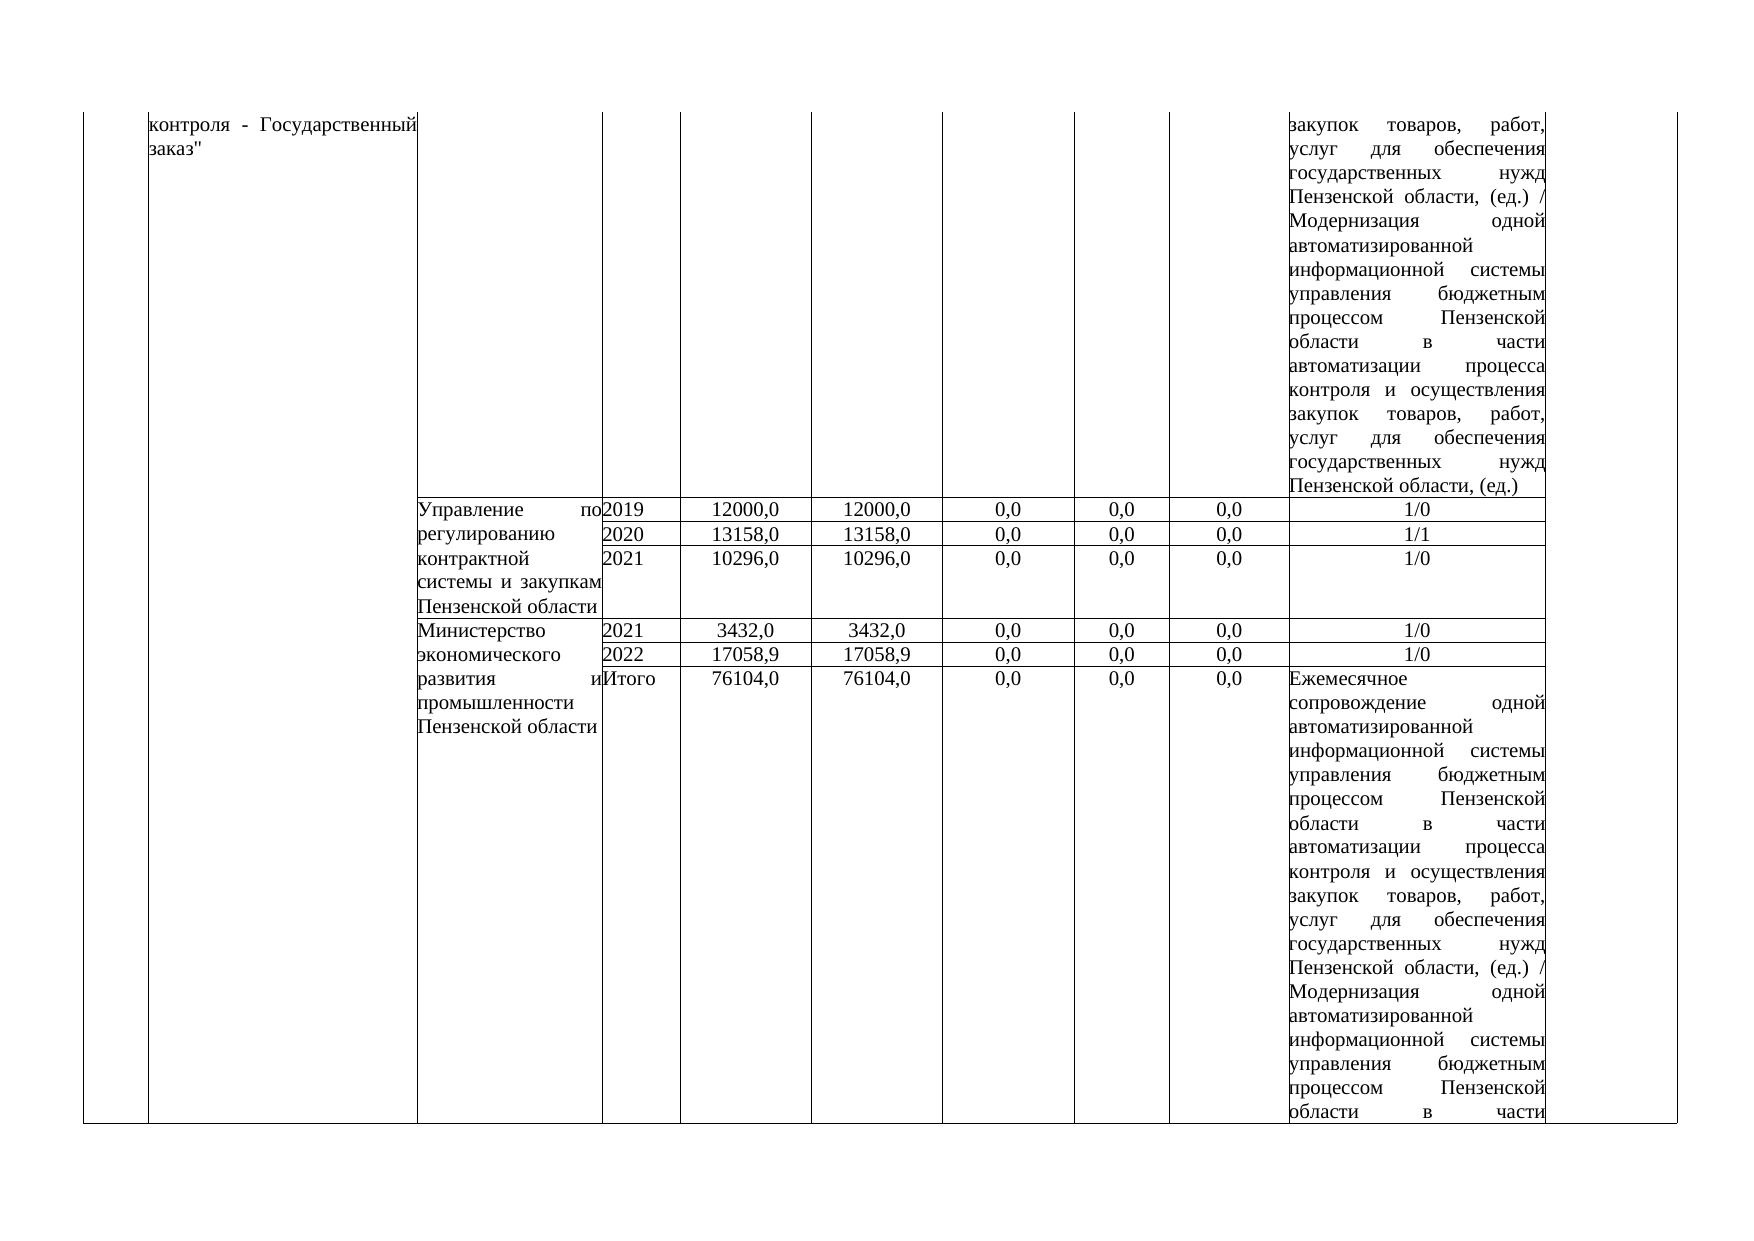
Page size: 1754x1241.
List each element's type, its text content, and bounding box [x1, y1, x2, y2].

table_cell Управление по регулированию контрактной системы и закупкам Пензенской области [418, 498, 602, 618]
table_cell 2022 [603, 643, 680, 666]
table_cell 2021 [603, 619, 680, 642]
table_cell 12000,0 [681, 498, 811, 521]
table_cell [84, 112, 148, 1123]
table_cell Ежемесячное сопровождение одной автоматизированной информационной системы управления бюджетным процессом Пензенской области в части автоматизации процесса контроля и осуществления закупок товаров, работ, услуг для обеспечения государственных нужд Пензенской области, (ед.) / Модернизация одной автоматизированной информационной системы управления бюджетным процессом Пензенской области в части [1290, 667, 1545, 1123]
table_cell 1/0 [1290, 498, 1545, 521]
table_cell 2020 [603, 522, 680, 545]
table_cell [603, 112, 680, 497]
table_cell [418, 112, 602, 497]
table_cell 0,0 [1075, 498, 1169, 521]
table_cell 1/0 [1290, 619, 1545, 642]
table_cell 0,0 [943, 498, 1074, 521]
table_cell 76104,0 [812, 667, 942, 1123]
table_cell 2019 [603, 498, 680, 521]
table_cell 13158,0 [812, 522, 942, 545]
table_cell 0,0 [1075, 522, 1169, 545]
table_cell 0,0 [1170, 546, 1289, 618]
table_cell [1170, 112, 1289, 497]
table_cell 1/1 [1290, 522, 1545, 545]
table_cell 10296,0 [681, 546, 811, 618]
table_cell 0,0 [943, 522, 1074, 545]
table_cell 3432,0 [681, 619, 811, 642]
table_cell Министерство экономического развития и промышленности Пензенской области [418, 619, 602, 1123]
table_cell 0,0 [1170, 667, 1289, 1123]
table_cell 10296,0 [812, 546, 942, 618]
table_cell [943, 112, 1074, 497]
table_cell [1075, 112, 1169, 497]
table_cell 12000,0 [812, 498, 942, 521]
table_cell 0,0 [1170, 522, 1289, 545]
table_cell 17058,9 [681, 643, 811, 666]
table_cell [1546, 112, 1677, 1123]
table_cell закупок товаров, работ, услуг для обеспечения государственных нужд Пензенской области, (ед.) / Модернизация одной автоматизированной информационной системы управления бюджетным процессом Пензенской области в части автоматизации процесса контроля и осуществления закупок товаров, работ, услуг для обеспечения государственных нужд Пензенской области, (ед.) [1290, 112, 1545, 497]
table_cell контроля - Государственный заказ" [149, 112, 417, 1123]
table_cell 0,0 [943, 546, 1074, 618]
table_cell Итого [603, 667, 680, 1123]
table_cell 0,0 [943, 619, 1074, 642]
table_cell 0,0 [1075, 546, 1169, 618]
table_cell 1/0 [1290, 546, 1545, 618]
table_cell [681, 112, 811, 497]
table_cell 17058,9 [812, 643, 942, 666]
table_cell 0,0 [1170, 498, 1289, 521]
table_cell 0,0 [1170, 619, 1289, 642]
table_cell 76104,0 [681, 667, 811, 1123]
table_cell 0,0 [1170, 643, 1289, 666]
table_cell 0,0 [943, 643, 1074, 666]
table_cell 0,0 [1075, 667, 1169, 1123]
table_cell 0,0 [943, 667, 1074, 1123]
table_cell 3432,0 [812, 619, 942, 642]
table_cell 13158,0 [681, 522, 811, 545]
table_cell 1/0 [1290, 643, 1545, 666]
table_cell [812, 112, 942, 497]
table_cell 0,0 [1075, 619, 1169, 642]
table_cell 2021 [603, 546, 680, 618]
table_cell 0,0 [1075, 643, 1169, 666]
